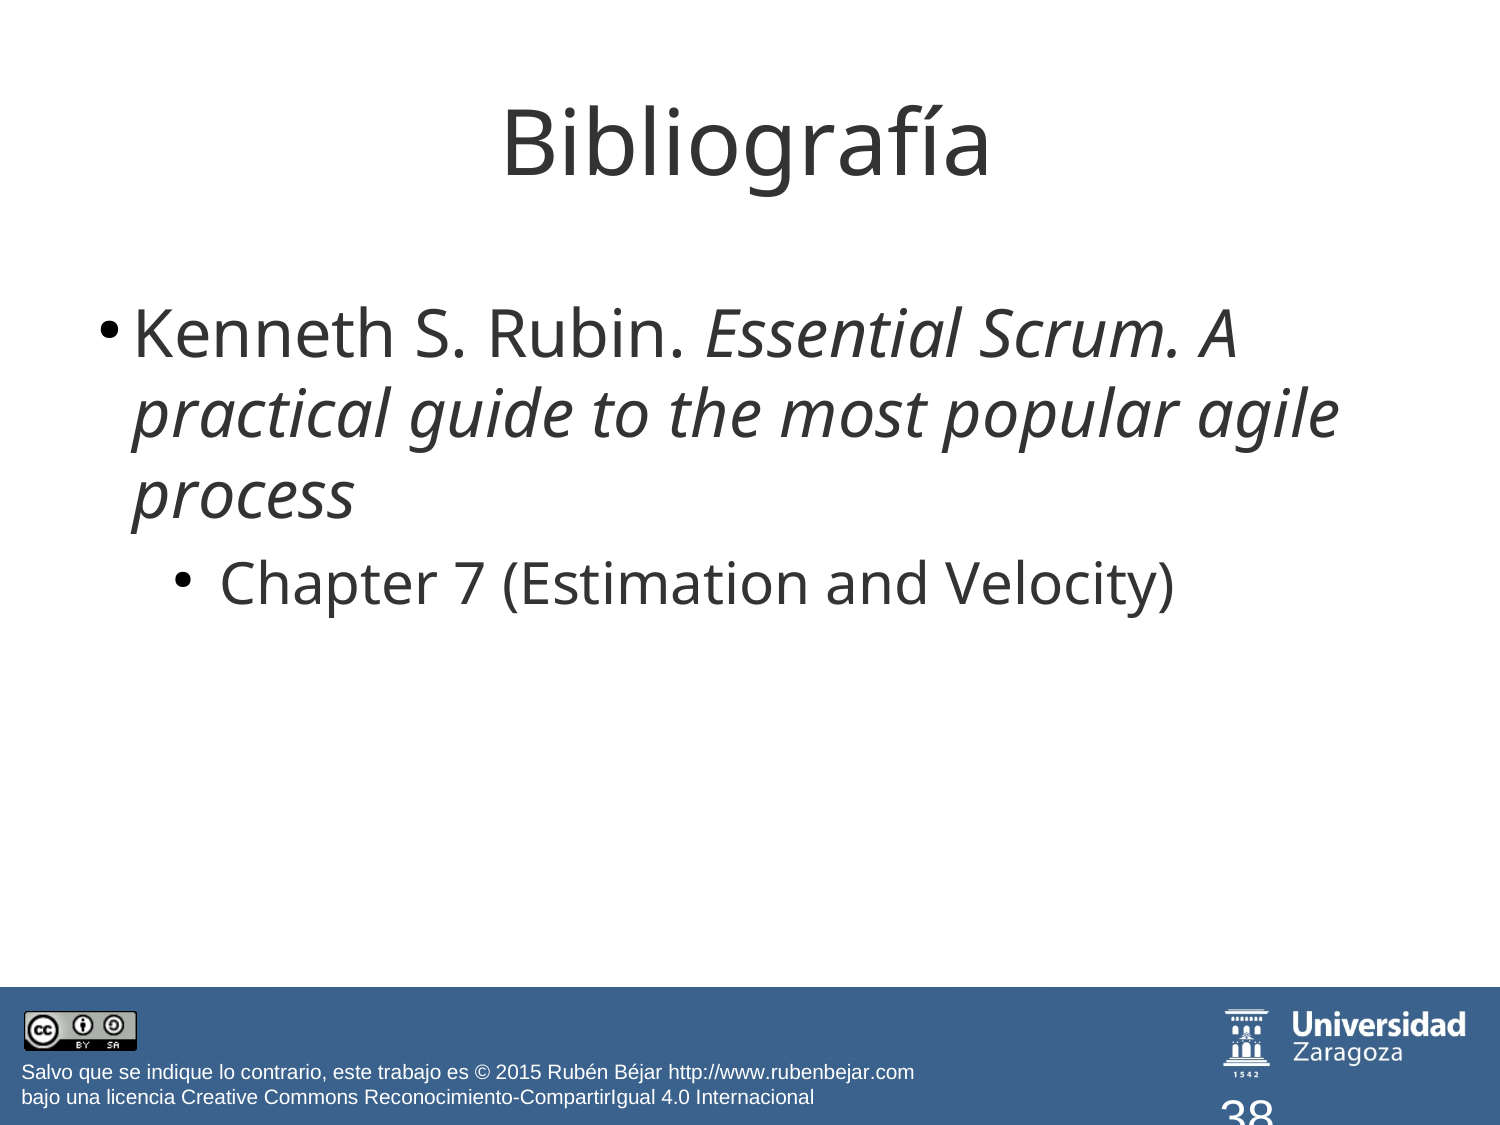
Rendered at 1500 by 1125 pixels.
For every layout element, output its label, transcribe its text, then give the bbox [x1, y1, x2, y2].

picture [0, 987, 1500, 1125]
list Kenneth S. Rubin. Essential Scrum. A practical guide to the most popular agile process Chapter 7 (Estimation and Velocity) [82, 283, 1418, 957]
picture [1254, 1119, 1268, 1125]
title Bibliografía [74, 21, 1420, 257]
picture [1254, 1103, 1267, 1115]
